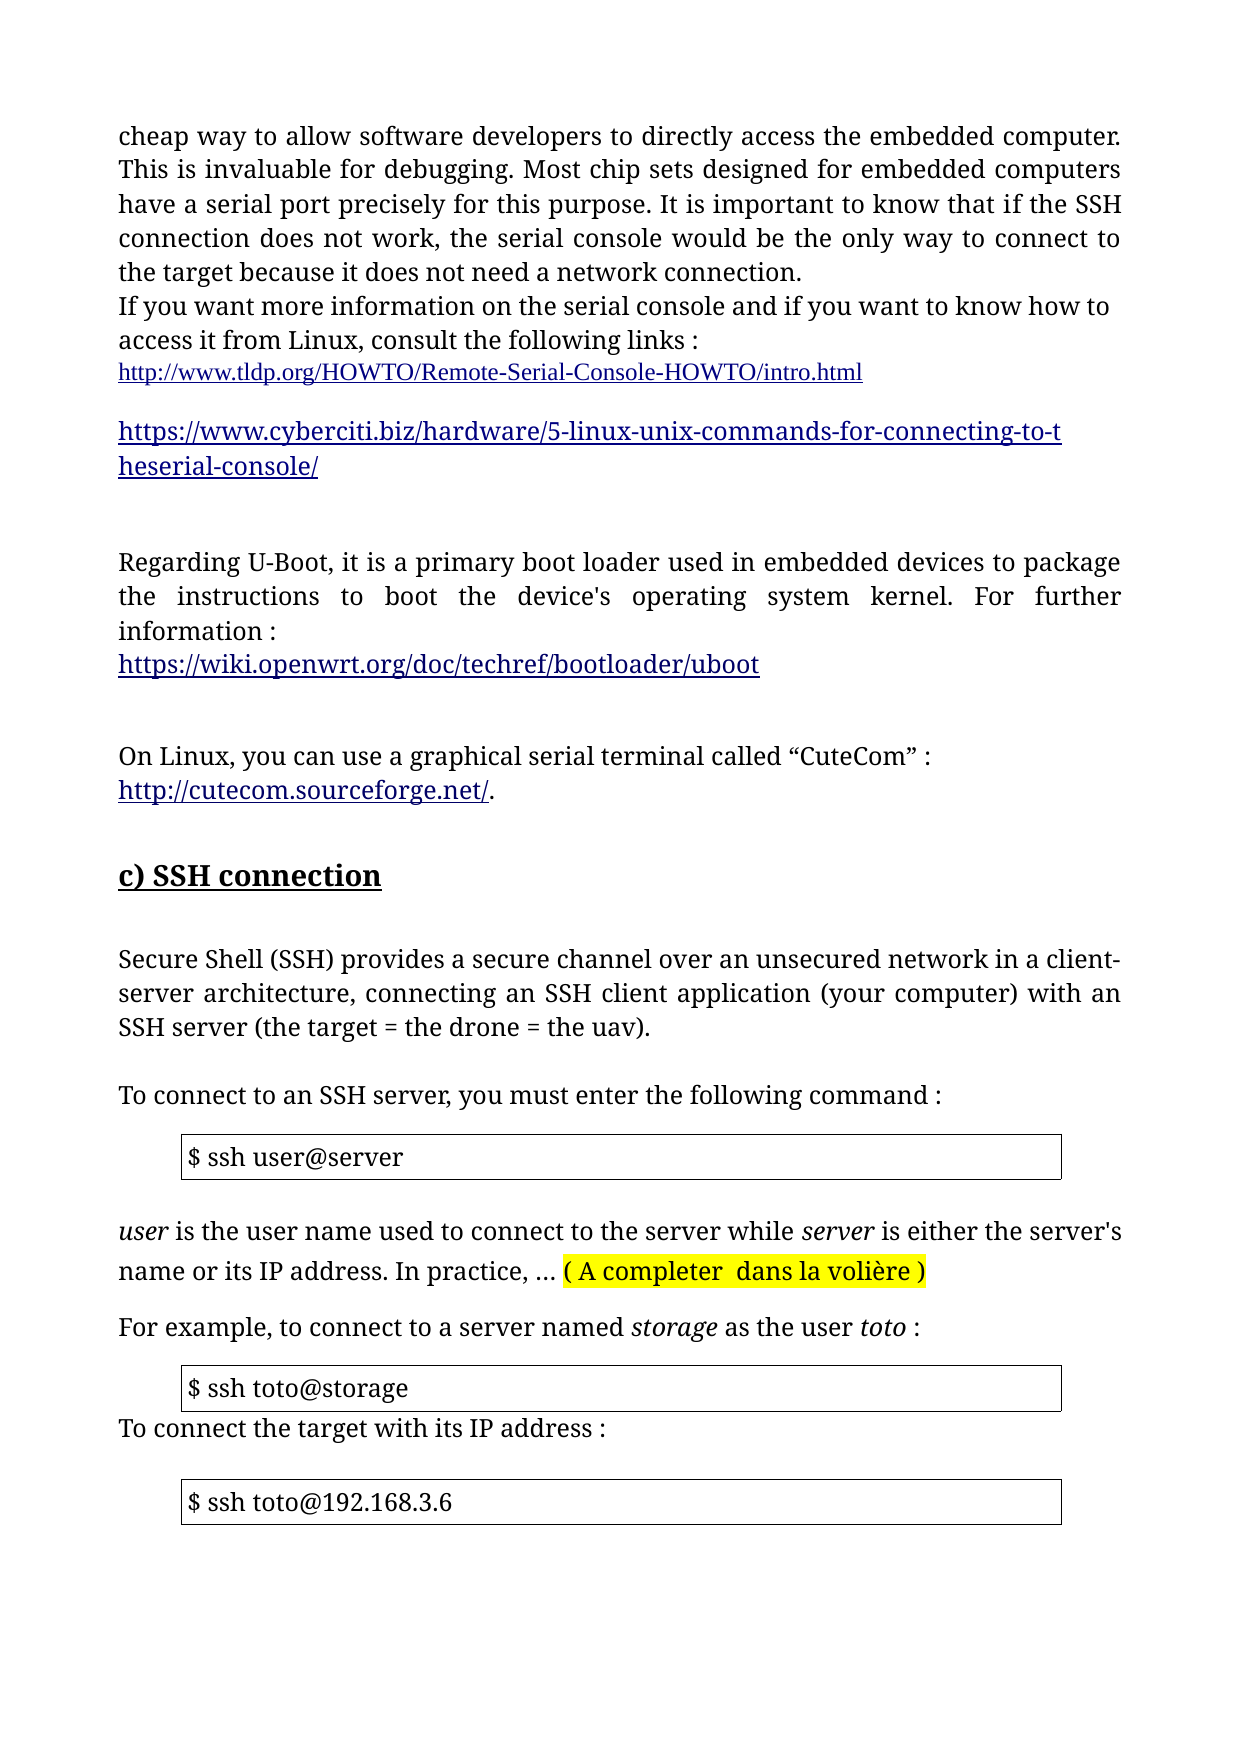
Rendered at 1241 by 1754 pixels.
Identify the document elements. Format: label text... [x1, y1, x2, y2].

text user is the user name used to connect to the server while server is either the server's name or its IP address. In practice, … ( A completer dans la volière ) [118, 1213, 1122, 1288]
text For example, to connect to a server named storage as the user toto : [118, 1309, 1122, 1343]
text Secure Shell (SSH) provides a secure channel over an unsecured network in a client-server architecture, connecting an SSH client application (your computer) with an SSH server (the target = the drone = the uav). [118, 942, 1122, 1044]
text On Linux, you can use a graphical serial terminal called “CuteCom” : http://cutecom.sourceforge.net/. [118, 739, 1122, 807]
subtitle c) SSH connection [118, 856, 1122, 895]
text To connect the target with its IP address : [118, 1411, 1122, 1445]
text If you want more information on the serial console and if you want to know how to access it from Linux, consult the following links : http://www.tldp.org/HOWTO/Remote-Serial-Console-HOWTO/intro.html [118, 288, 1122, 414]
text cheap way to allow software developers to directly access the embedded computer. This is invaluable for debugging. Most chip sets designed for embedded computers have a serial port precisely for this purpose. It is important to know that if the SSH connection does not work, the serial console would be the only way to connect to the target because it does not need a network connection. [118, 118, 1122, 288]
table_header $ ssh toto@storage [182, 1366, 1061, 1411]
text https://www.cyberciti.biz/hardware/5-linux-unix-commands-for-connecting-to-t heserial-console/ [118, 414, 1122, 545]
text To connect to an SSH server, you must enter the following command : [118, 1078, 1122, 1112]
text https://wiki.openwrt.org/doc/techref/bootloader/uboot [118, 647, 1122, 681]
table_header $ ssh toto@192.168.3.6 [182, 1480, 1061, 1524]
text Regarding U-Boot, it is a primary boot loader used in embedded devices to package the instructions to boot the device's operating system kernel. For further information : [118, 545, 1122, 647]
table_header $ ssh user@server [182, 1135, 1061, 1179]
